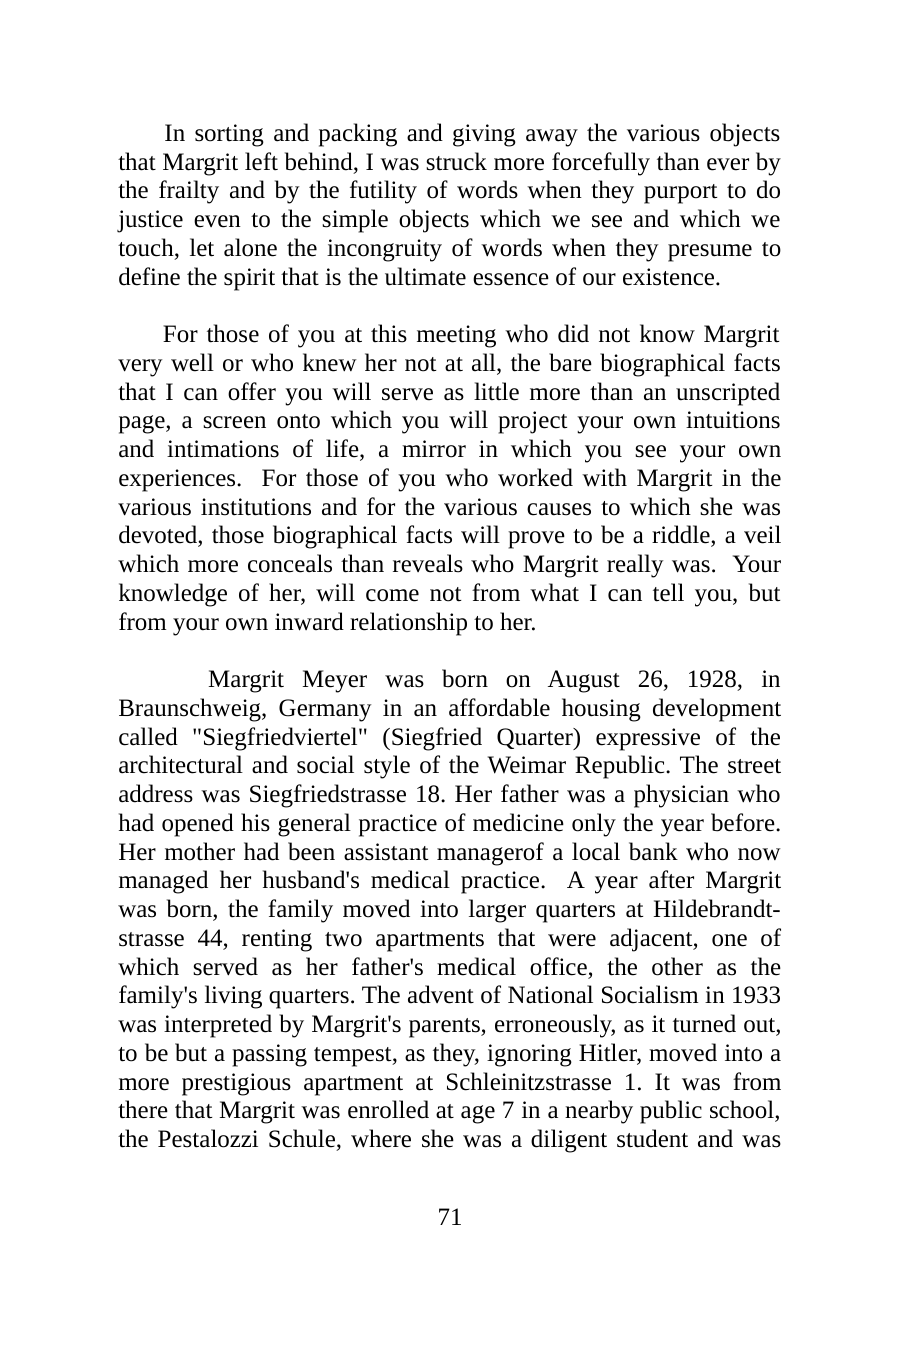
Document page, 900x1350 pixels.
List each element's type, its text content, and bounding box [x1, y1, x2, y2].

text Margrit Meyer was born on August 26, 1928, in Braunschweig, Germany in an affordable housing development called "Siegfriedviertel" (Siegfried Quarter) expressive of the architectural and social style of the Weimar Republic. The street address was Siegfriedstrasse 18. Her father was a physician who had opened his general practice of medicine only the year before. Her mother had been assistant managerof a local bank who now managed her husband's medical practice. A year after Margrit was born, the family moved into larger quarters at Hildebrandt-strasse 44, renting two apartments that were adjacent, one of which served as her father's medical office, the other as the family's living quarters. The advent of National Socialism in 1933 was interpreted by Margrit's parents, erroneously, as it turned out, to be but a passing tempest, as they, ignoring Hitler, moved into a more prestigious apartment at Schleinitzstrasse 1. It was from there that Margrit was enrolled at age 7 in a nearby public school, the Pestalozzi Schule, where she was a diligent student and was [118, 664, 782, 1153]
text In sorting and packing and giving away the various objects that Margrit left behind, I was struck more forcefully than ever by the frailty and by the futility of words when they purport to do justice even to the simple objects which we see and which we touch, let alone the incongruity of words when they presume to define the spirit that is the ultimate essence of our existence. [118, 118, 782, 291]
text For those of you at this meeting who did not know Margrit very well or who knew her not at all, the bare biographical facts that I can offer you will serve as little more than an unscripted page, a screen onto which you will project your own intuitions and intimations of life, a mirror in which you see your own experiences. For those of you who worked with Margrit in the various institutions and for the various causes to which she was devoted, those biographical facts will prove to be a riddle, a veil which more conceals than reveals who Margrit really was. Your knowledge of her, will come not from what I can tell you, but from your own inward relationship to her. [118, 319, 782, 636]
